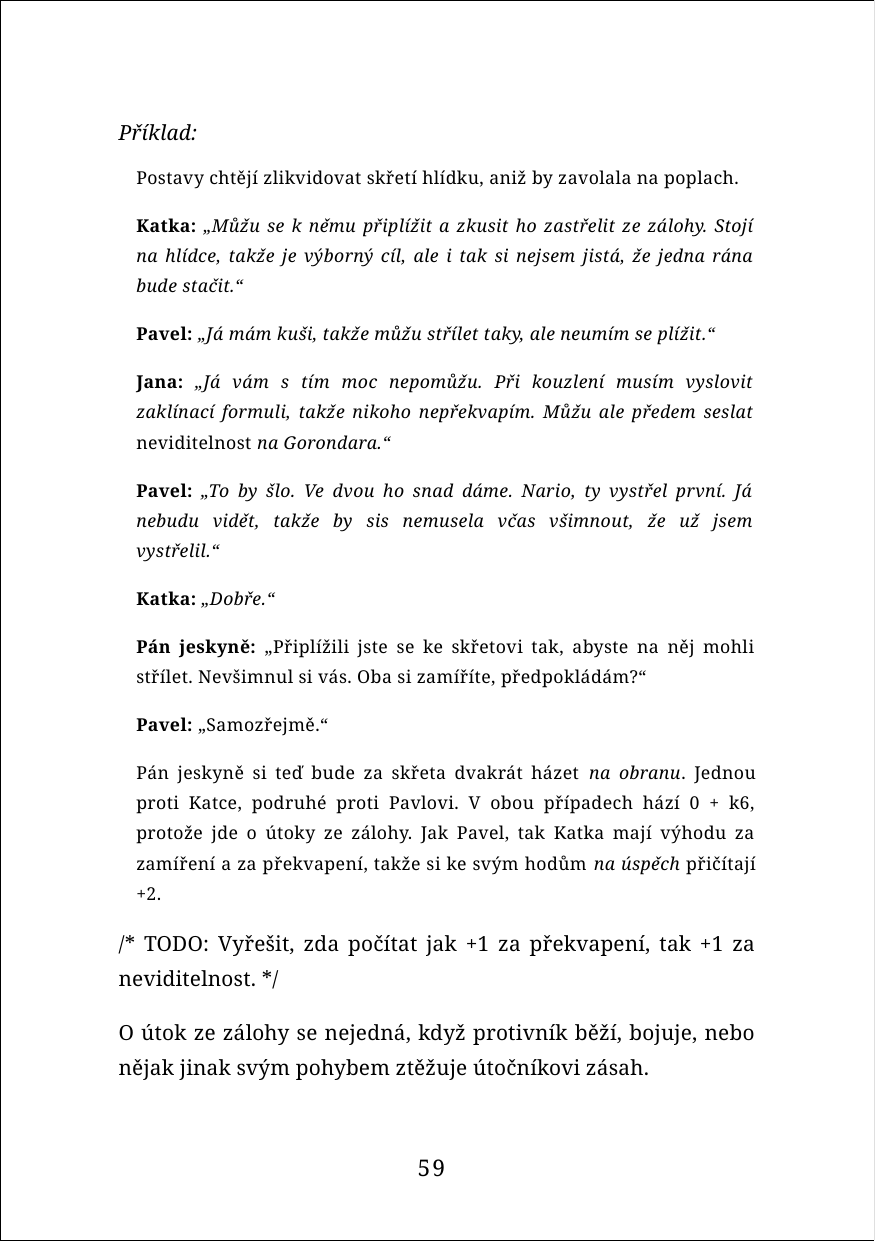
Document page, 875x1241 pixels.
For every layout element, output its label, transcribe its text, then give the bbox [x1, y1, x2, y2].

text Pavel: „Já mám kuši, takže můžu střílet taky, ale neumím se plížit.“ [136, 322, 756, 346]
text Postavy chtějí zlikvidovat skřetí hlídku, aniž by zavolala na poplach. [136, 166, 756, 190]
text Pavel: „To by šlo. Ve dvou ho snad dáme. Nario, ty vystřel první. Já nebudu vidět, takže by sis nemusela včas všimnout, že už jsem vystřelil.“ [136, 478, 756, 563]
text Katka: „Dobře.“ [136, 586, 756, 611]
text O útok ze zálohy se nejedná, když protivník běží, bojuje, nebo nějak jinak svým pohybem ztěžuje útočníkovi zásah. [118, 1018, 756, 1082]
text Pán jeskyně si teď bude za skřeta dvakrát házet na obranu. Jednou proti Katce, podruhé proti Pavlovi. V obou případech hází 0 + k6, protože jde o útoky ze zálohy. Jak Pavel, tak Katka mají výhodu za zamíření a za překvapení, takže si ke svým hodům na úspěch přičítají +2. [136, 760, 756, 905]
text Pán jeskyně: „Připlížili jste se ke skřetovi tak, abyste na něj mohli střílet. Nevšimnul si vás. Oba si zamíříte, předpokládám?“ [136, 634, 756, 689]
text Katka: „Můžu se k němu připlížit a zkusit ho zastřelit ze zálohy. Stojí na hlídce, takže je výborný cíl, ale i tak si nejsem jistá, že jedna rána bude stačit.“ [136, 213, 756, 298]
text Příklad: [118, 118, 756, 147]
text /* TODO: Vyřešit, zda počítat jak +1 za překvapení, tak +1 za neviditelnost. */ [118, 929, 756, 993]
text Jana: „Já vám s tím moc nepomůžu. Při kouzlení musím vyslovit zaklínací formuli, takže nikoho nepřekvapím. Můžu ale předem seslat neviditelnost na Gorondara.“ [136, 370, 756, 454]
text Pavel: „Samozřejmě.“ [136, 712, 756, 737]
